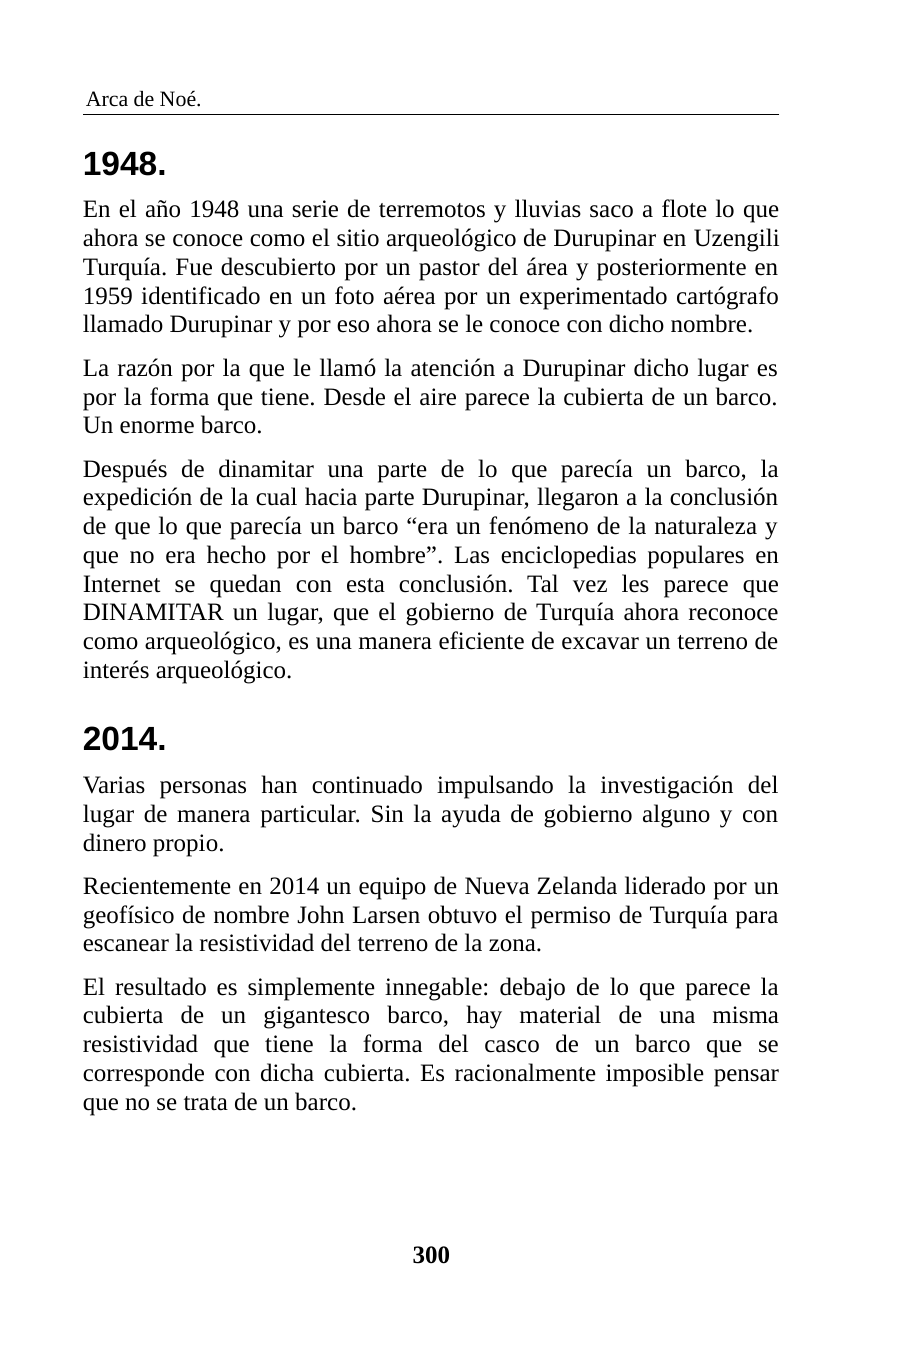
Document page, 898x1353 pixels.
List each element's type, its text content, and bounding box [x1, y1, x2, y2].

text Recientemente en 2014 un equipo de Nueva Zelanda liderado por un geofísico de nombre John Larsen obtuvo el permiso de Turquía para escanear la resistividad del terreno de la zona. [83, 871, 779, 957]
text La razón por la que le llamó la atención a Durupinar dicho lugar es por la forma que tiene. Desde el aire parece la cubierta de un barco. Un enorme barco. [83, 353, 779, 439]
text Después de dinamitar una parte de lo que parecía un barco, la expedición de la cual hacia parte Durupinar, llegaron a la conclusión de que lo que parecía un barco “era un fenómeno de la naturaleza y que no era hecho por el hombre”. Las enciclopedias populares en Internet se quedan con esta conclusión. Tal vez les parece que DINAMITAR un lugar, que el gobierno de Turquía ahora reconoce como arqueológico, es una manera eficiente de excavar un terreno de interés arqueológico. [83, 454, 779, 684]
subtitle 2014. [83, 719, 779, 758]
text Varias personas han continuado impulsando la investigación del lugar de manera particular. Sin la ayuda de gobierno alguno y con dinero propio. [83, 770, 779, 856]
subtitle 1948. [83, 143, 779, 182]
text El resultado es simplemente innegable: debajo de lo que parece la cubierta de un gigantesco barco, hay material de una misma resistividad que tiene la forma del casco de un barco que se corresponde con dicha cubierta. Es racionalmente imposible pensar que no se trata de un barco. [83, 972, 779, 1116]
text En el año 1948 una serie de terremotos y lluvias saco a flote lo que ahora se conoce como el sitio arqueológico de Durupinar en Uzengili Turquía. Fue descubierto por un pastor del área y posteriormente en 1959 identificado en un foto aérea por un experimentado cartógrafo llamado Durupinar y por eso ahora se le conoce con dicho nombre. [83, 194, 779, 338]
